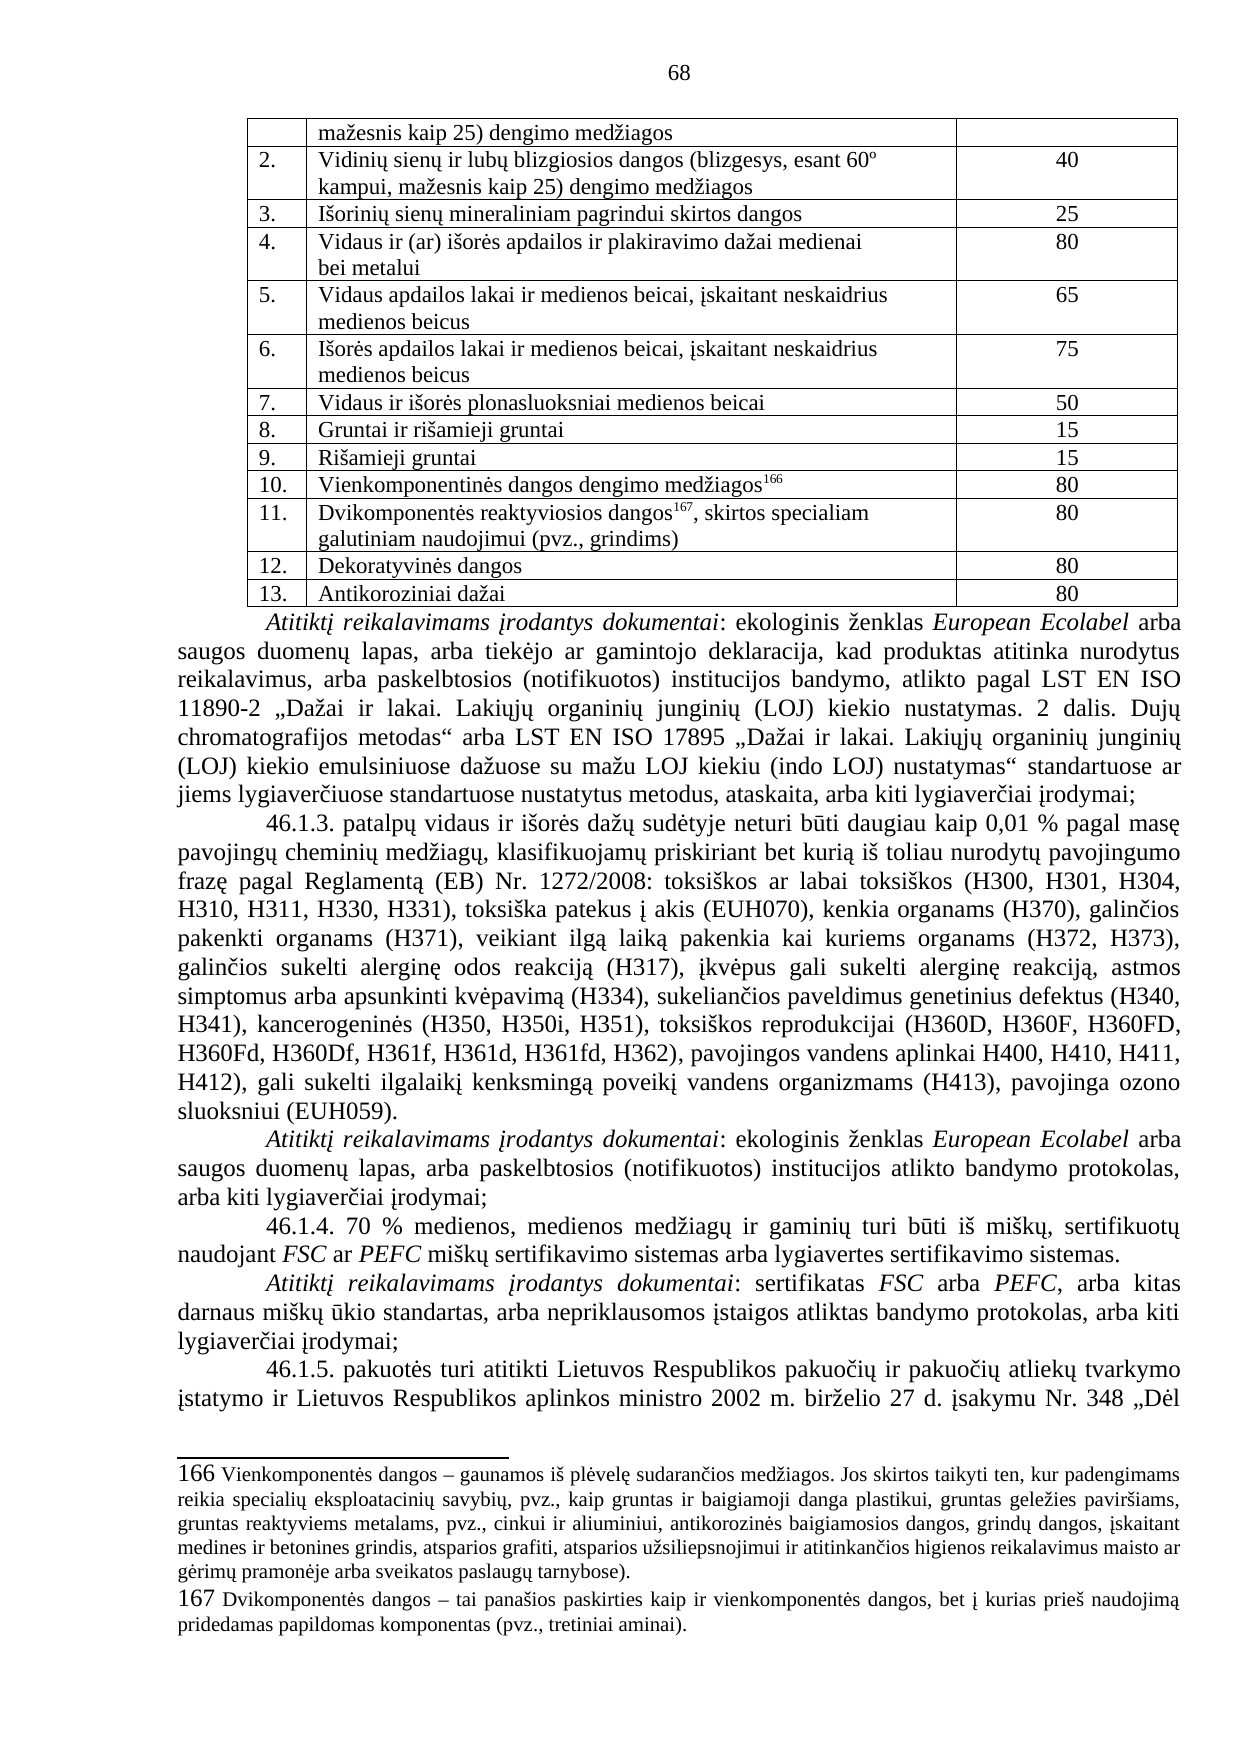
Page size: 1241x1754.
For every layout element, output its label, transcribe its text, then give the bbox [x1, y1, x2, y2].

text 46.1.3. patalpų vidaus ir išorės dažų sudėtyje neturi būti daugiau kaip 0,01 % pagal masę pavojingų cheminių medžiagų, klasifikuojamų priskiriant bet kurią iš toliau nurodytų pavojingumo frazę pagal Reglamentą (EB) Nr. 1272/2008: toksiškos ar labai toksiškos (H300, H301, H304, H310, H311, H330, H331), toksiška patekus į akis (EUH070), kenkia organams (H370), galinčios pakenkti organams (H371), veikiant ilgą laiką pakenkia kai kuriems organams (H372, H373), galinčios sukelti alerginę odos reakciją (H317), įkvėpus gali sukelti alerginę reakciją, astmos simptomus arba apsunkinti kvėpavimą (H334), sukeliančios paveldimus genetinius defektus (H340, H341), kancerogeninės (H350, H350i, H351), toksiškos reprodukcijai (H360D, H360F, H360FD, H360Fd, H360Df, H361f, H361d, H361fd, H362), pavojingos vandens aplinkai H400, H410, H411, H412), gali sukelti ilgalaikį kenksmingą poveikį vandens organizmams (H413), pavojinga ozono sluoksniui (EUH059). [177, 808, 1181, 1124]
table_cell mažesnis kaip 25) dengimo medžiagos [307, 119, 956, 146]
table_cell 8. [248, 416, 306, 443]
table_cell Gruntai ir rišamieji gruntai [307, 416, 956, 443]
table_cell 7. [248, 389, 306, 415]
table_cell 4. [248, 228, 306, 280]
table_cell 80 [957, 228, 1177, 280]
table_cell 10. [248, 471, 306, 497]
table_cell Rišamieji gruntai [307, 444, 956, 470]
table_cell 12. [248, 552, 306, 579]
table_cell Vidaus ir (ar) išorės apdailos ir plakiravimo dažai medienai bei metalui [307, 228, 956, 280]
table_cell 40 [957, 147, 1177, 199]
table_cell 13. [248, 580, 306, 606]
table_cell 80 [957, 580, 1177, 606]
table_cell [248, 119, 306, 146]
table_cell Dvikomponentės reaktyviosios dangos, skirtos specialiam galutiniam naudojimui (pvz., grindims) [307, 499, 956, 551]
table_cell Antikoroziniai dažai [307, 580, 956, 606]
table_cell 80 [957, 471, 1177, 497]
table_cell 5. [248, 281, 306, 334]
table_cell 15 [957, 444, 1177, 470]
table_cell Vienkomponentinės dangos dengimo medžiagos [307, 471, 956, 497]
table_cell 2. [248, 147, 306, 199]
table_cell 65 [957, 281, 1177, 334]
text 46.1.4. 70 % medienos, medienos medžiagų ir gaminių turi būti iš miškų, sertifikuotų naudojant FSC ar PEFC miškų sertifikavimo sistemas arba lygiavertes sertifikavimo sistemas. [177, 1211, 1181, 1268]
table_cell 15 [957, 416, 1177, 443]
table_cell 80 [957, 552, 1177, 579]
table_cell 80 [957, 499, 1177, 551]
table_cell 6. [248, 335, 306, 388]
table_cell 3. [248, 200, 306, 227]
table_cell 9. [248, 444, 306, 470]
table_cell 50 [957, 389, 1177, 415]
text 46.1.5. pakuotės turi atitikti Lietuvos Respublikos pakuočių ir pakuočių atliekų tvarkymo įstatymo ir Lietuvos Respublikos aplinkos ministro 2002 m. birželio 27 d. įsakymu Nr. 348 „Dėl [177, 1354, 1181, 1412]
table_cell Vidaus ir išorės plonasluoksniai medienos beicai [307, 389, 956, 415]
table_cell Vidaus apdailos lakai ir medienos beicai, įskaitant neskaidrius medienos beicus [307, 281, 956, 334]
text Atitiktį reikalavimams įrodantys dokumentai: sertifikatas FSC arba PEFC, arba kitas darnaus miškų ūkio standartas, arba nepriklausomos įstaigos atliktas bandymo protokolas, arba kiti lygiaverčiai įrodymai; [177, 1268, 1181, 1354]
table_cell [957, 119, 1177, 146]
table_cell 11. [248, 499, 306, 551]
text Atitiktį reikalavimams įrodantys dokumentai: ekologinis ženklas European Ecolabel arba saugos duomenų lapas, arba tiekėjo ar gamintojo deklaracija, kad produktas atitinka nurodytus reikalavimus, arba paskelbtosios (notifikuotos) institucijos bandymo, atlikto pagal LST EN ISO 11890-2 „Dažai ir lakai. Lakiųjų organinių junginių (LOJ) kiekio nustatymas. 2 dalis. Dujų chromatografijos metodas“ arba LST EN ISO 17895 „Dažai ir lakai. Lakiųjų organinių junginių (LOJ) kiekio emulsiniuose dažuose su mažu LOJ kiekiu (indo LOJ) nustatymas“ standartuose ar jiems lygiaverčiuose standartuose nustatytus metodus, ataskaita, arba kiti lygiaverčiai įrodymai; [177, 607, 1181, 808]
table_cell 25 [957, 200, 1177, 227]
table_cell Dekoratyvinės dangos [307, 552, 956, 579]
text Atitiktį reikalavimams įrodantys dokumentai: ekologinis ženklas European Ecolabel arba saugos duomenų lapas, arba paskelbtosios (notifikuotos) institucijos atlikto bandymo protokolas, arba kiti lygiaverčiai įrodymai; [177, 1124, 1181, 1211]
table_cell 75 [957, 335, 1177, 388]
table_cell Vidinių sienų ir lubų blizgiosios dangos (blizgesys, esant 60º kampui, mažesnis kaip 25) dengimo medžiagos [307, 147, 956, 199]
table_cell Išorinių sienų mineraliniam pagrindui skirtos dangos [307, 200, 956, 227]
table_cell Išorės apdailos lakai ir medienos beicai, įskaitant neskaidrius medienos beicus [307, 335, 956, 388]
